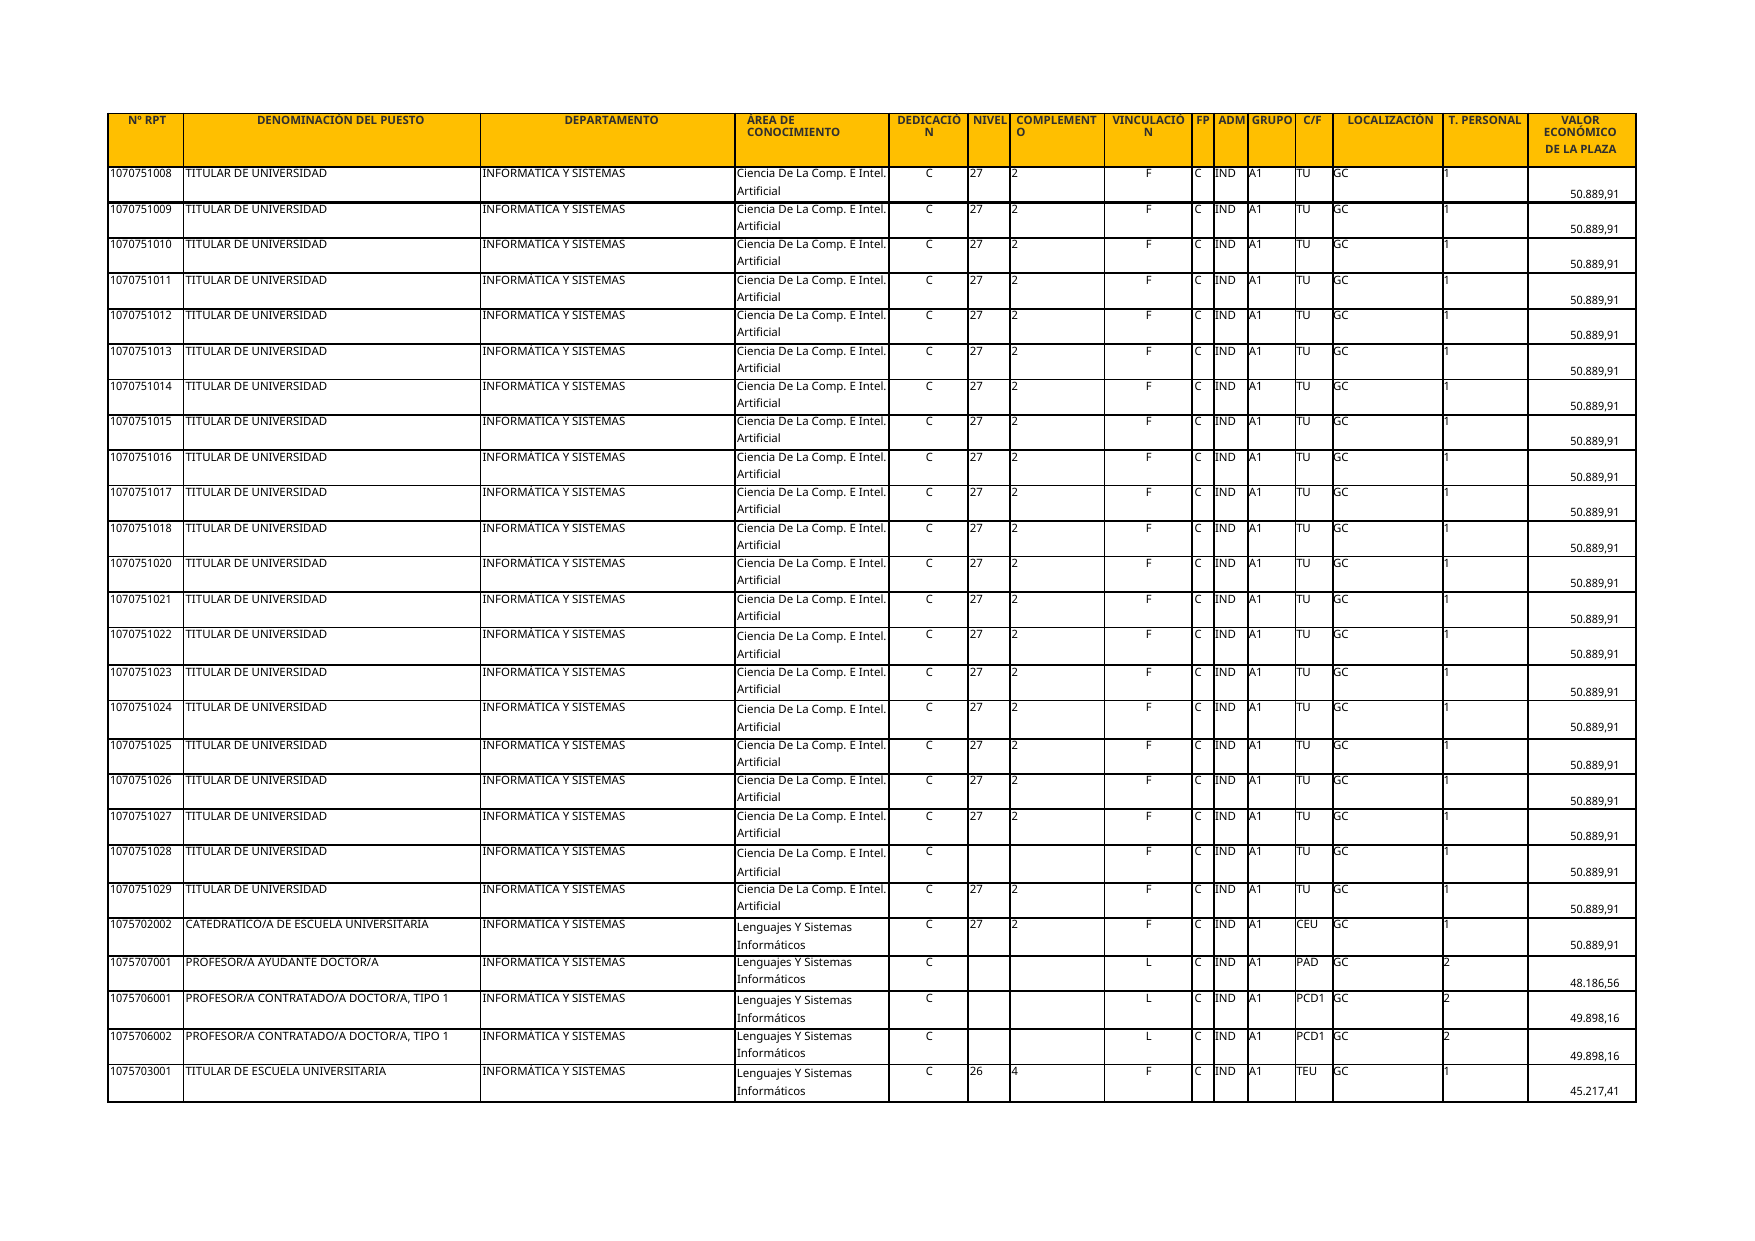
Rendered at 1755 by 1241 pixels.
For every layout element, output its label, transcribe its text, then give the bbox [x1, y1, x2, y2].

table_cell Ciencia De La Comp. E Intel. Artificial [736, 168, 888, 201]
table_cell F [1105, 919, 1191, 955]
table_cell IND [1215, 846, 1247, 882]
table_cell 1 [1444, 522, 1527, 556]
table_cell C [1193, 380, 1213, 414]
table_cell 2 [1011, 204, 1104, 237]
table_cell INFORMÁTICA Y SISTEMAS [481, 846, 734, 882]
table_cell 1070751014 [109, 380, 183, 414]
table_cell GC [1334, 628, 1442, 664]
table_cell IND [1215, 666, 1247, 700]
table_cell C [1193, 1030, 1213, 1064]
table_cell 50.889,91 [1529, 380, 1635, 414]
table_cell GC [1334, 775, 1442, 808]
table_cell 1075702002 [109, 919, 183, 955]
table_cell 2 [1011, 557, 1104, 591]
table_cell Ciencia De La Comp. E Intel. Artificial [736, 380, 888, 414]
table_cell 1 [1444, 740, 1527, 773]
table_cell INFORMÁTICA Y SISTEMAS [481, 628, 734, 664]
table_cell Ciencia De La Comp. E Intel. Artificial [736, 628, 888, 664]
table_cell [1011, 992, 1104, 1028]
table_cell IND [1215, 310, 1247, 343]
table_cell A1 [1249, 919, 1295, 955]
table_cell TITULAR DE UNIVERSIDAD [184, 846, 480, 882]
table_cell TU [1296, 380, 1332, 414]
table_cell Ciencia De La Comp. E Intel. Artificial [736, 593, 888, 627]
table_cell 27 [969, 486, 1009, 520]
table_cell TU [1296, 274, 1332, 308]
table_cell 1 [1444, 884, 1527, 917]
table_cell INFORMÁTICA Y SISTEMAS [481, 1030, 734, 1064]
table_cell A1 [1249, 846, 1295, 882]
table_cell 27 [969, 919, 1009, 955]
table_cell 50.889,91 [1529, 345, 1635, 379]
table_cell 2 [1011, 239, 1104, 272]
table_cell F [1105, 628, 1191, 664]
table_cell IND [1215, 274, 1247, 308]
table_cell GC [1334, 451, 1442, 485]
table_cell INFORMÁTICA Y SISTEMAS [481, 416, 734, 449]
table_cell F [1105, 168, 1191, 201]
table_cell C [1193, 666, 1213, 700]
table_cell TU [1296, 239, 1332, 272]
table_cell 1070751028 [109, 846, 183, 882]
table_cell C [890, 740, 967, 773]
table_cell Ciencia De La Comp. E Intel. Artificial [736, 239, 888, 272]
table_cell TU [1296, 846, 1332, 882]
table_cell C [890, 345, 967, 379]
table_header NIVEL [969, 114, 1009, 166]
table_cell GC [1334, 593, 1442, 627]
table_cell IND [1215, 593, 1247, 627]
table_cell A1 [1249, 345, 1295, 379]
table_cell CEU [1296, 919, 1332, 955]
table_cell C [890, 846, 967, 882]
table_cell INFORMÁTICA Y SISTEMAS [481, 557, 734, 591]
table_cell TITULAR DE UNIVERSIDAD [184, 628, 480, 664]
table_header ÁREA DE CONOCIMIENTO [736, 114, 888, 166]
table_cell C [890, 593, 967, 627]
table_cell 1 [1444, 775, 1527, 808]
table_cell IND [1215, 628, 1247, 664]
table_cell GC [1334, 740, 1442, 773]
table_cell 27 [969, 884, 1009, 917]
table_cell GC [1334, 239, 1442, 272]
table_cell Ciencia De La Comp. E Intel. Artificial [736, 557, 888, 591]
table_cell F [1105, 775, 1191, 808]
table_cell INFORMÁTICA Y SISTEMAS [481, 310, 734, 343]
table_cell C [890, 310, 967, 343]
table_cell PROFESOR/A CONTRATADO/A DOCTOR/A, TIPO 1 [184, 1030, 480, 1064]
table_cell 1 [1444, 593, 1527, 627]
table_cell A1 [1249, 884, 1295, 917]
table_header ADM [1215, 114, 1247, 166]
table_cell C [890, 884, 967, 917]
table_cell INFORMÁTICA Y SISTEMAS [481, 486, 734, 520]
table_cell INFORMÁTICA Y SISTEMAS [481, 345, 734, 379]
table_cell 50.889,91 [1529, 310, 1635, 343]
table_cell 50.889,91 [1529, 168, 1635, 201]
table_cell 50.889,91 [1529, 522, 1635, 556]
table_cell TU [1296, 701, 1332, 737]
table_header DENOMINACIÓN DEL PUESTO [184, 114, 480, 166]
table_cell [1011, 846, 1104, 882]
table_cell 2 [1011, 310, 1104, 343]
table_cell 50.889,91 [1529, 593, 1635, 627]
table_cell C [1193, 345, 1213, 379]
table_cell Ciencia De La Comp. E Intel. Artificial [736, 666, 888, 700]
table_cell Lenguajes Y Sistemas Informáticos [736, 919, 888, 955]
table_cell 1070751023 [109, 666, 183, 700]
table_cell TITULAR DE UNIVERSIDAD [184, 593, 480, 627]
table_header T. PERSONAL [1444, 114, 1527, 166]
table_cell 50.889,91 [1529, 701, 1635, 737]
table_cell 45.217,41 [1529, 1065, 1635, 1101]
table_cell INFORMÁTICA Y SISTEMAS [481, 740, 734, 773]
table_cell C [890, 416, 967, 449]
table_header VALOR ECONÓMICO DE LA PLAZA [1529, 114, 1635, 166]
table_cell C [1193, 957, 1213, 990]
table_cell 48.186,56 [1529, 957, 1635, 990]
table_cell C [1193, 522, 1213, 556]
table_cell C [890, 1030, 967, 1064]
table_cell GC [1334, 1065, 1442, 1101]
table_cell 50.889,91 [1529, 628, 1635, 664]
table_cell C [1193, 628, 1213, 664]
table_cell C [890, 701, 967, 737]
table_cell C [1193, 168, 1213, 201]
table_cell 1070751025 [109, 740, 183, 773]
table_cell 27 [969, 451, 1009, 485]
table_cell F [1105, 451, 1191, 485]
table_cell C [1193, 204, 1213, 237]
table_cell C [1193, 274, 1213, 308]
table_cell GC [1334, 274, 1442, 308]
table_cell 50.889,91 [1529, 884, 1635, 917]
table_cell IND [1215, 380, 1247, 414]
table_cell Ciencia De La Comp. E Intel. Artificial [736, 701, 888, 737]
table_cell TITULAR DE UNIVERSIDAD [184, 557, 480, 591]
table_cell A1 [1249, 239, 1295, 272]
table_cell TU [1296, 628, 1332, 664]
table_header COMPLEMENTO [1011, 114, 1104, 166]
table_cell TU [1296, 884, 1332, 917]
table_cell GC [1334, 486, 1442, 520]
table_cell A1 [1249, 740, 1295, 773]
table_cell 1 [1444, 919, 1527, 955]
table_cell 1 [1444, 486, 1527, 520]
table_cell 27 [969, 380, 1009, 414]
table_cell IND [1215, 919, 1247, 955]
table_cell C [890, 1065, 967, 1101]
table_cell C [890, 919, 967, 955]
table_cell 27 [969, 628, 1009, 664]
table_cell 1070751016 [109, 451, 183, 485]
table_cell A1 [1249, 1065, 1295, 1101]
table_cell [1011, 957, 1104, 990]
table_cell 2 [1011, 666, 1104, 700]
table_cell GC [1334, 168, 1442, 201]
table_cell TITULAR DE UNIVERSIDAD [184, 380, 480, 414]
table_cell 1070751027 [109, 810, 183, 844]
table_cell 27 [969, 310, 1009, 343]
table_cell C [890, 775, 967, 808]
table_cell C [1193, 701, 1213, 737]
table_cell C [890, 810, 967, 844]
table_header DEDICACIÓN [890, 114, 967, 166]
table_cell F [1105, 380, 1191, 414]
table_cell A1 [1249, 416, 1295, 449]
table_cell PROFESOR/A AYUDANTE DOCTOR/A [184, 957, 480, 990]
table_cell TITULAR DE UNIVERSIDAD [184, 740, 480, 773]
table_cell 1075707001 [109, 957, 183, 990]
table_cell 2 [1444, 1030, 1527, 1064]
table_cell TU [1296, 593, 1332, 627]
table_cell F [1105, 557, 1191, 591]
table_cell 26 [969, 1065, 1009, 1101]
table_cell A1 [1249, 380, 1295, 414]
table_cell INFORMÁTICA Y SISTEMAS [481, 701, 734, 737]
table_cell TITULAR DE UNIVERSIDAD [184, 701, 480, 737]
table_cell Lenguajes Y Sistemas Informáticos [736, 1065, 888, 1101]
table_cell Ciencia De La Comp. E Intel. Artificial [736, 810, 888, 844]
table_cell 2 [1011, 522, 1104, 556]
table_cell 2 [1011, 274, 1104, 308]
table_cell C [890, 486, 967, 520]
table_cell C [1193, 846, 1213, 882]
table_cell Ciencia De La Comp. E Intel. Artificial [736, 884, 888, 917]
table_cell IND [1215, 992, 1247, 1028]
table_cell [969, 992, 1009, 1028]
table_cell INFORMÁTICA Y SISTEMAS [481, 204, 734, 237]
table_cell 1 [1444, 846, 1527, 882]
table_cell 1 [1444, 451, 1527, 485]
table_cell Ciencia De La Comp. E Intel. Artificial [736, 740, 888, 773]
table_cell TU [1296, 451, 1332, 485]
table_cell TEU [1296, 1065, 1332, 1101]
table_cell GC [1334, 557, 1442, 591]
table_cell PROFESOR/A CONTRATADO/A DOCTOR/A, TIPO 1 [184, 992, 480, 1028]
table_cell A1 [1249, 1030, 1295, 1064]
table_cell A1 [1249, 666, 1295, 700]
table_cell GC [1334, 380, 1442, 414]
table_cell C [1193, 1065, 1213, 1101]
table_cell A1 [1249, 204, 1295, 237]
table_cell L [1105, 957, 1191, 990]
table_cell IND [1215, 451, 1247, 485]
table_cell C [890, 380, 967, 414]
table_cell GC [1334, 884, 1442, 917]
table_cell 27 [969, 775, 1009, 808]
table_cell INFORMÁTICA Y SISTEMAS [481, 522, 734, 556]
table_cell TU [1296, 204, 1332, 237]
table_cell TITULAR DE UNIVERSIDAD [184, 522, 480, 556]
table_cell INFORMÁTICA Y SISTEMAS [481, 239, 734, 272]
table_cell 2 [1011, 416, 1104, 449]
table_cell 27 [969, 239, 1009, 272]
table_cell 50.889,91 [1529, 416, 1635, 449]
table_cell TITULAR DE ESCUELA UNIVERSITARIA [184, 1065, 480, 1101]
table_cell GC [1334, 957, 1442, 990]
table_cell F [1105, 416, 1191, 449]
table_cell C [1193, 810, 1213, 844]
table_cell GC [1334, 522, 1442, 556]
table_cell TITULAR DE UNIVERSIDAD [184, 416, 480, 449]
table_cell 50.889,91 [1529, 204, 1635, 237]
table_cell GC [1334, 992, 1442, 1028]
table_cell 2 [1011, 628, 1104, 664]
table_cell INFORMÁTICA Y SISTEMAS [481, 168, 734, 201]
table_cell TITULAR DE UNIVERSIDAD [184, 345, 480, 379]
table_cell F [1105, 310, 1191, 343]
table_cell F [1105, 345, 1191, 379]
table_cell F [1105, 593, 1191, 627]
table_cell INFORMÁTICA Y SISTEMAS [481, 593, 734, 627]
table_cell A1 [1249, 557, 1295, 591]
table_cell C [1193, 416, 1213, 449]
table_cell GC [1334, 310, 1442, 343]
table_cell 1 [1444, 810, 1527, 844]
table_cell Ciencia De La Comp. E Intel. Artificial [736, 846, 888, 882]
table_cell Lenguajes Y Sistemas Informáticos [736, 957, 888, 990]
table_cell A1 [1249, 628, 1295, 664]
table_cell INFORMÁTICA Y SISTEMAS [481, 775, 734, 808]
table_cell 27 [969, 740, 1009, 773]
table_cell 1 [1444, 701, 1527, 737]
table_cell 49.898,16 [1529, 1030, 1635, 1064]
table_cell 1070751013 [109, 345, 183, 379]
table_cell 1070751022 [109, 628, 183, 664]
table_cell TITULAR DE UNIVERSIDAD [184, 810, 480, 844]
table_cell 1070751021 [109, 593, 183, 627]
table_cell 1 [1444, 310, 1527, 343]
table_cell 50.889,91 [1529, 239, 1635, 272]
table_cell A1 [1249, 451, 1295, 485]
table_cell 50.889,91 [1529, 846, 1635, 882]
table_cell 27 [969, 522, 1009, 556]
table_cell TITULAR DE UNIVERSIDAD [184, 204, 480, 237]
table_cell 2 [1011, 884, 1104, 917]
table_cell C [1193, 740, 1213, 773]
table_cell 27 [969, 168, 1009, 201]
table_cell 50.889,91 [1529, 775, 1635, 808]
table_header DEPARTAMENTO [481, 114, 734, 166]
table_cell L [1105, 992, 1191, 1028]
table_cell 27 [969, 274, 1009, 308]
table_cell C [1193, 775, 1213, 808]
table_cell 1 [1444, 380, 1527, 414]
table_cell Lenguajes Y Sistemas Informáticos [736, 992, 888, 1028]
table_cell 1070751017 [109, 486, 183, 520]
table_header LOCALIZACIÓN [1334, 114, 1442, 166]
table_cell A1 [1249, 992, 1295, 1028]
table_cell F [1105, 239, 1191, 272]
table_cell A1 [1249, 775, 1295, 808]
table_cell GC [1334, 701, 1442, 737]
table_cell TU [1296, 557, 1332, 591]
table_cell 1 [1444, 168, 1527, 201]
table_cell INFORMÁTICA Y SISTEMAS [481, 380, 734, 414]
table_cell INFORMÁTICA Y SISTEMAS [481, 884, 734, 917]
table_cell Ciencia De La Comp. E Intel. Artificial [736, 451, 888, 485]
table_cell TU [1296, 168, 1332, 201]
table_cell A1 [1249, 810, 1295, 844]
table_cell TITULAR DE UNIVERSIDAD [184, 775, 480, 808]
table_cell 1 [1444, 557, 1527, 591]
table_cell GC [1334, 846, 1442, 882]
table_cell TU [1296, 522, 1332, 556]
table_cell IND [1215, 486, 1247, 520]
table_cell 27 [969, 810, 1009, 844]
table_cell Lenguajes Y Sistemas Informáticos [736, 1030, 888, 1064]
table_cell 1070751029 [109, 884, 183, 917]
table_header C/F [1296, 114, 1332, 166]
table_cell Ciencia De La Comp. E Intel. Artificial [736, 486, 888, 520]
table_cell F [1105, 740, 1191, 773]
table_cell C [890, 451, 967, 485]
table_cell TU [1296, 310, 1332, 343]
table_cell 2 [1444, 957, 1527, 990]
table_cell F [1105, 274, 1191, 308]
table_cell 1070751015 [109, 416, 183, 449]
table_cell [969, 957, 1009, 990]
table_cell C [890, 666, 967, 700]
table_cell IND [1215, 884, 1247, 917]
table_cell C [890, 557, 967, 591]
table_cell C [890, 239, 967, 272]
table_cell INFORMÁTICA Y SISTEMAS [481, 992, 734, 1028]
table_cell 1075703001 [109, 1065, 183, 1101]
table_cell PAD [1296, 957, 1332, 990]
table_cell 2 [1011, 775, 1104, 808]
table_cell L [1105, 1030, 1191, 1064]
table_cell C [1193, 310, 1213, 343]
table_cell C [1193, 884, 1213, 917]
table_cell IND [1215, 204, 1247, 237]
table_cell 27 [969, 204, 1009, 237]
table_cell [969, 1030, 1009, 1064]
table_cell 1070751020 [109, 557, 183, 591]
table_cell 49.898,16 [1529, 992, 1635, 1028]
table_cell 50.889,91 [1529, 810, 1635, 844]
table_cell 2 [1011, 451, 1104, 485]
table_cell 1 [1444, 628, 1527, 664]
table_cell 2 [1011, 486, 1104, 520]
table_cell IND [1215, 522, 1247, 556]
table_cell C [890, 992, 967, 1028]
table_cell F [1105, 884, 1191, 917]
table_cell TU [1296, 810, 1332, 844]
table_cell A1 [1249, 274, 1295, 308]
table_cell PCD1 [1296, 1030, 1332, 1064]
table_cell TITULAR DE UNIVERSIDAD [184, 884, 480, 917]
table_cell 50.889,91 [1529, 486, 1635, 520]
table_cell 50.889,91 [1529, 919, 1635, 955]
table_cell 1075706001 [109, 992, 183, 1028]
table_cell 1 [1444, 204, 1527, 237]
table_cell F [1105, 701, 1191, 737]
table_cell INFORMÁTICA Y SISTEMAS [481, 451, 734, 485]
table_cell INFORMÁTICA Y SISTEMAS [481, 274, 734, 308]
table_cell INFORMÁTICA Y SISTEMAS [481, 666, 734, 700]
table_cell IND [1215, 1030, 1247, 1064]
table_cell A1 [1249, 168, 1295, 201]
table_cell 1 [1444, 345, 1527, 379]
table_cell TITULAR DE UNIVERSIDAD [184, 168, 480, 201]
table_cell A1 [1249, 593, 1295, 627]
table_cell 27 [969, 666, 1009, 700]
table_cell 1 [1444, 666, 1527, 700]
table_cell 50.889,91 [1529, 557, 1635, 591]
table_cell TU [1296, 666, 1332, 700]
table_cell F [1105, 486, 1191, 520]
table_cell 50.889,91 [1529, 451, 1635, 485]
table_cell GC [1334, 345, 1442, 379]
table_cell 50.889,91 [1529, 740, 1635, 773]
table_header VINCULACIÓN [1105, 114, 1191, 166]
table_cell TU [1296, 416, 1332, 449]
table_cell INFORMÁTICA Y SISTEMAS [481, 1065, 734, 1101]
table_cell C [1193, 992, 1213, 1028]
table_cell C [1193, 451, 1213, 485]
table_cell F [1105, 810, 1191, 844]
table_cell 1 [1444, 239, 1527, 272]
table_cell 1070751010 [109, 239, 183, 272]
table_cell 27 [969, 345, 1009, 379]
table_cell TITULAR DE UNIVERSIDAD [184, 239, 480, 272]
table_cell 1 [1444, 1065, 1527, 1101]
table_cell 2 [1011, 919, 1104, 955]
table_cell 27 [969, 416, 1009, 449]
table_cell [969, 846, 1009, 882]
table_cell INFORMÁTICA Y SISTEMAS [481, 919, 734, 955]
table_cell GC [1334, 666, 1442, 700]
table_cell INFORMÁTICA Y SISTEMAS [481, 810, 734, 844]
table_cell IND [1215, 345, 1247, 379]
table_cell Ciencia De La Comp. E Intel. Artificial [736, 274, 888, 308]
table_cell 1070751008 [109, 168, 183, 201]
table_cell C [1193, 486, 1213, 520]
table_cell 1 [1444, 416, 1527, 449]
table_cell TU [1296, 740, 1332, 773]
table_header GRUPO [1249, 114, 1295, 166]
table_cell C [890, 628, 967, 664]
table_cell 1070751024 [109, 701, 183, 737]
table_cell 1070751009 [109, 204, 183, 237]
table_cell 1070751018 [109, 522, 183, 556]
table_cell Ciencia De La Comp. E Intel. Artificial [736, 345, 888, 379]
table_cell 2 [1011, 345, 1104, 379]
table_cell TITULAR DE UNIVERSIDAD [184, 451, 480, 485]
table_cell TITULAR DE UNIVERSIDAD [184, 666, 480, 700]
table_cell C [1193, 239, 1213, 272]
table_cell IND [1215, 810, 1247, 844]
table_cell C [1193, 557, 1213, 591]
table_cell C [1193, 593, 1213, 627]
table_cell GC [1334, 204, 1442, 237]
table_cell GC [1334, 810, 1442, 844]
table_cell GC [1334, 1030, 1442, 1064]
table_cell TU [1296, 345, 1332, 379]
table_cell 2 [1011, 701, 1104, 737]
table_cell 1070751026 [109, 775, 183, 808]
table_cell TU [1296, 775, 1332, 808]
table_cell 27 [969, 701, 1009, 737]
table_cell 1070751012 [109, 310, 183, 343]
table_cell 2 [1011, 380, 1104, 414]
table_cell IND [1215, 701, 1247, 737]
table_cell PCD1 [1296, 992, 1332, 1028]
table_cell A1 [1249, 522, 1295, 556]
table_cell 2 [1444, 992, 1527, 1028]
table_header Nº RPT [109, 114, 183, 166]
table_cell Ciencia De La Comp. E Intel. Artificial [736, 416, 888, 449]
table_cell Ciencia De La Comp. E Intel. Artificial [736, 522, 888, 556]
table_cell A1 [1249, 957, 1295, 990]
table_cell IND [1215, 740, 1247, 773]
table_cell TITULAR DE UNIVERSIDAD [184, 310, 480, 343]
table_cell 27 [969, 593, 1009, 627]
table_cell 1 [1444, 274, 1527, 308]
table_cell IND [1215, 957, 1247, 990]
table_cell A1 [1249, 701, 1295, 737]
table_cell 50.889,91 [1529, 274, 1635, 308]
table_cell Ciencia De La Comp. E Intel. Artificial [736, 775, 888, 808]
table_cell F [1105, 666, 1191, 700]
table_header FP [1193, 114, 1213, 166]
table_cell 2 [1011, 810, 1104, 844]
table_cell TITULAR DE UNIVERSIDAD [184, 274, 480, 308]
table_cell [1011, 1030, 1104, 1064]
table_cell F [1105, 1065, 1191, 1101]
table_cell C [890, 274, 967, 308]
table_cell IND [1215, 557, 1247, 591]
table_cell IND [1215, 168, 1247, 201]
table_cell F [1105, 846, 1191, 882]
table_cell IND [1215, 775, 1247, 808]
table_cell C [890, 522, 967, 556]
table_cell GC [1334, 919, 1442, 955]
table_cell 1075706002 [109, 1030, 183, 1064]
table_cell 2 [1011, 168, 1104, 201]
table_cell A1 [1249, 486, 1295, 520]
table_cell Ciencia De La Comp. E Intel. Artificial [736, 204, 888, 237]
table_cell F [1105, 522, 1191, 556]
table_cell 4 [1011, 1065, 1104, 1101]
table_cell GC [1334, 416, 1442, 449]
table_cell C [890, 204, 967, 237]
table_cell C [890, 957, 967, 990]
table_cell Ciencia De La Comp. E Intel. Artificial [736, 310, 888, 343]
table_cell 2 [1011, 593, 1104, 627]
table_cell A1 [1249, 310, 1295, 343]
table_cell 50.889,91 [1529, 666, 1635, 700]
table_cell 27 [969, 557, 1009, 591]
table_cell C [1193, 919, 1213, 955]
table_cell C [890, 168, 967, 201]
table_cell 1070751011 [109, 274, 183, 308]
table_cell 2 [1011, 740, 1104, 773]
table_cell IND [1215, 239, 1247, 272]
table_cell IND [1215, 416, 1247, 449]
table_cell TITULAR DE UNIVERSIDAD [184, 486, 480, 520]
table_cell TU [1296, 486, 1332, 520]
table_cell F [1105, 204, 1191, 237]
table_cell CATEDRÁTICO/A DE ESCUELA UNIVERSITARIA [184, 919, 480, 955]
table_cell IND [1215, 1065, 1247, 1101]
table_cell INFORMÁTICA Y SISTEMAS [481, 957, 734, 990]
